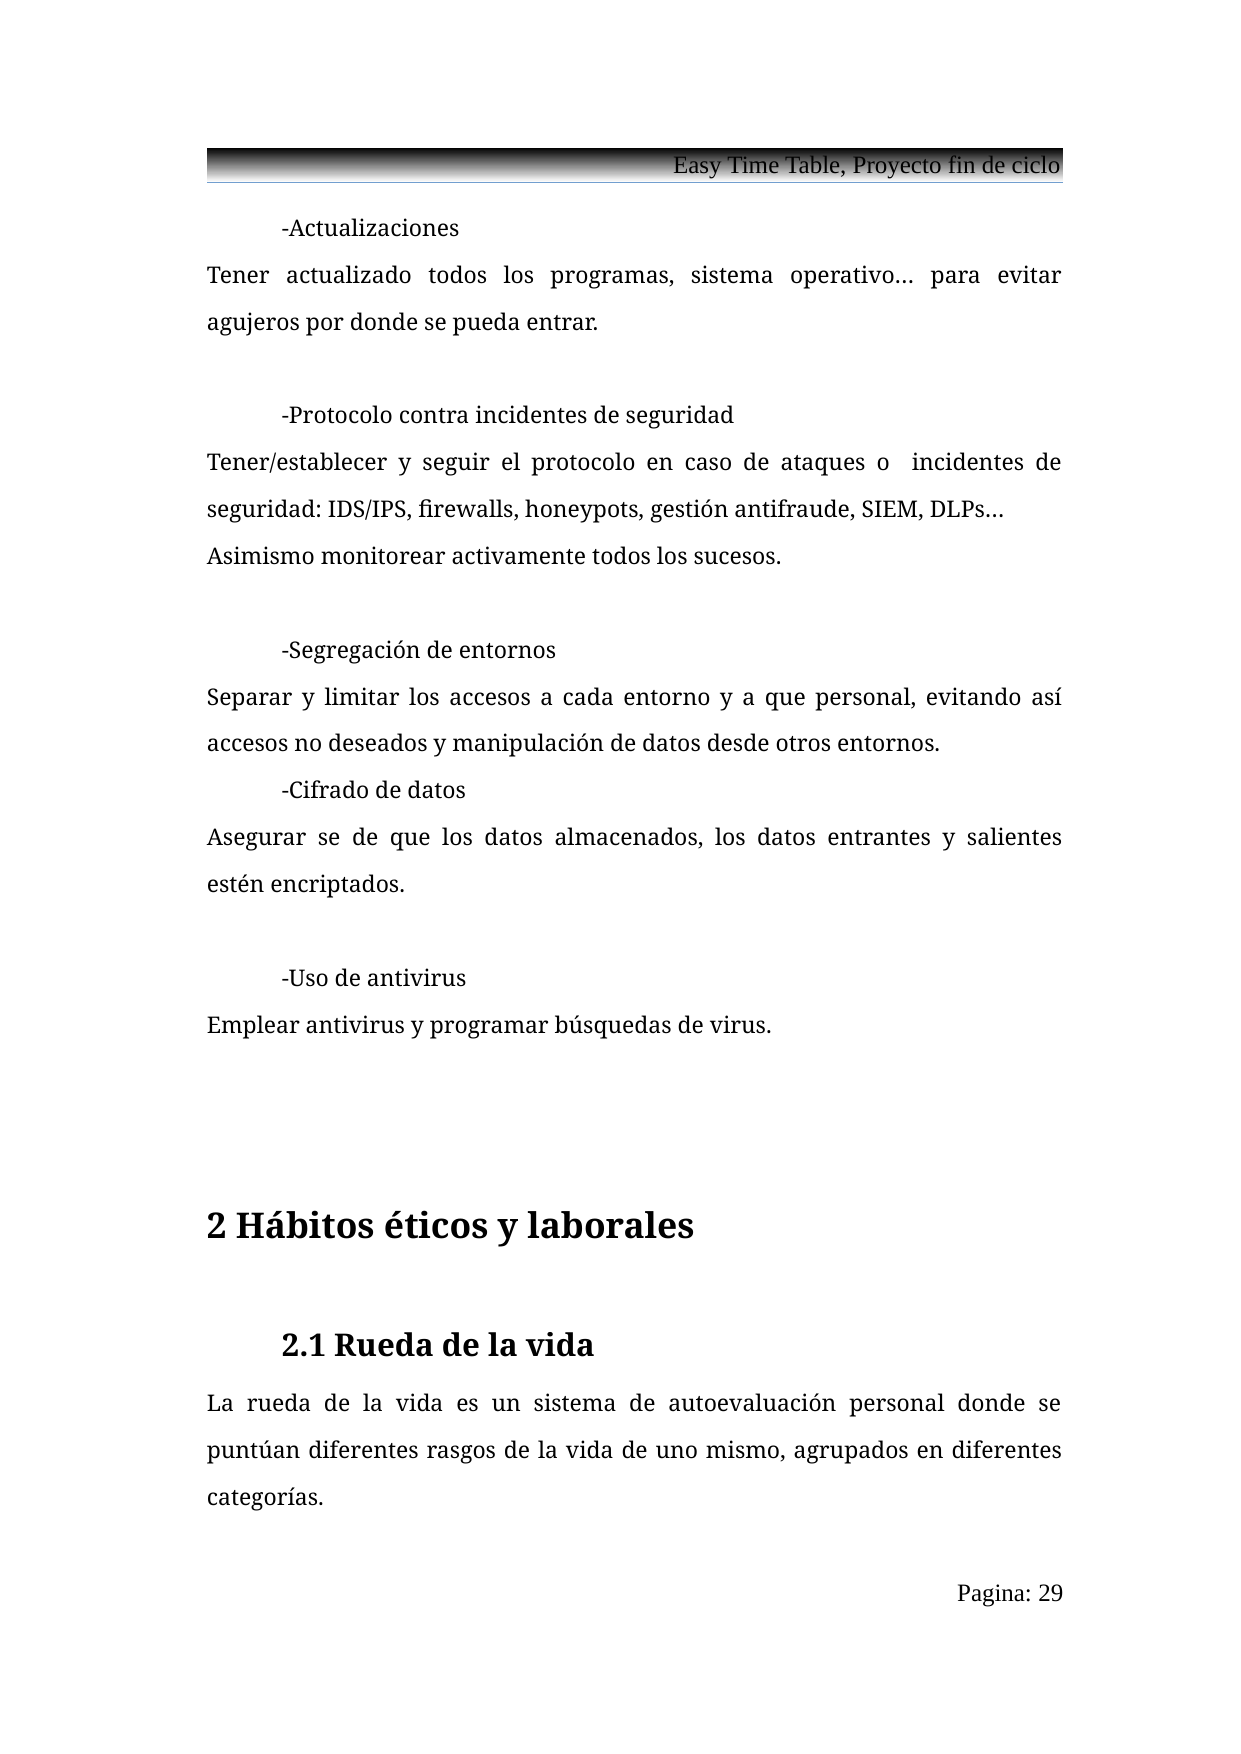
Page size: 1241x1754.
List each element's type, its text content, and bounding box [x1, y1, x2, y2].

text La rueda de la vida es un sistema de autoevaluación personal donde se puntúan diferentes rasgos de la vida de uno mismo, agrupados en diferentes categorías. [207, 1387, 1063, 1512]
text -Segregación de entornos [207, 634, 1063, 665]
text -Uso de antivirus [207, 962, 1063, 993]
text Tener actualizado todos los programas, sistema operativo… para evitar agujeros por donde se pueda entrar. [207, 259, 1063, 337]
text -Protocolo contra incidentes de seguridad [207, 399, 1063, 431]
text Asimismo monitorear activamente todos los sucesos. [207, 540, 1063, 571]
text Emplear antivirus y programar búsquedas de virus. [207, 1009, 1063, 1040]
text Separar y limitar los accesos a cada entorno y a que personal, evitando así accesos no deseados y manipulación de datos desde otros entornos. [207, 681, 1063, 759]
text -Cifrado de datos [207, 774, 1063, 806]
text 2.1 Rueda de la vida [207, 1323, 1063, 1366]
text Asegurar se de que los datos almacenados, los datos entrantes y salientes estén encriptados. [207, 821, 1063, 899]
text 2 Hábitos éticos y laborales [207, 1200, 1063, 1248]
text Tener/establecer y seguir el protocolo en caso de ataques o incidentes de seguridad: IDS/IPS, firewalls, honeypots, gestión antifraude, SIEM, DLPs… [207, 446, 1063, 524]
text -Actualizaciones [207, 212, 1063, 243]
